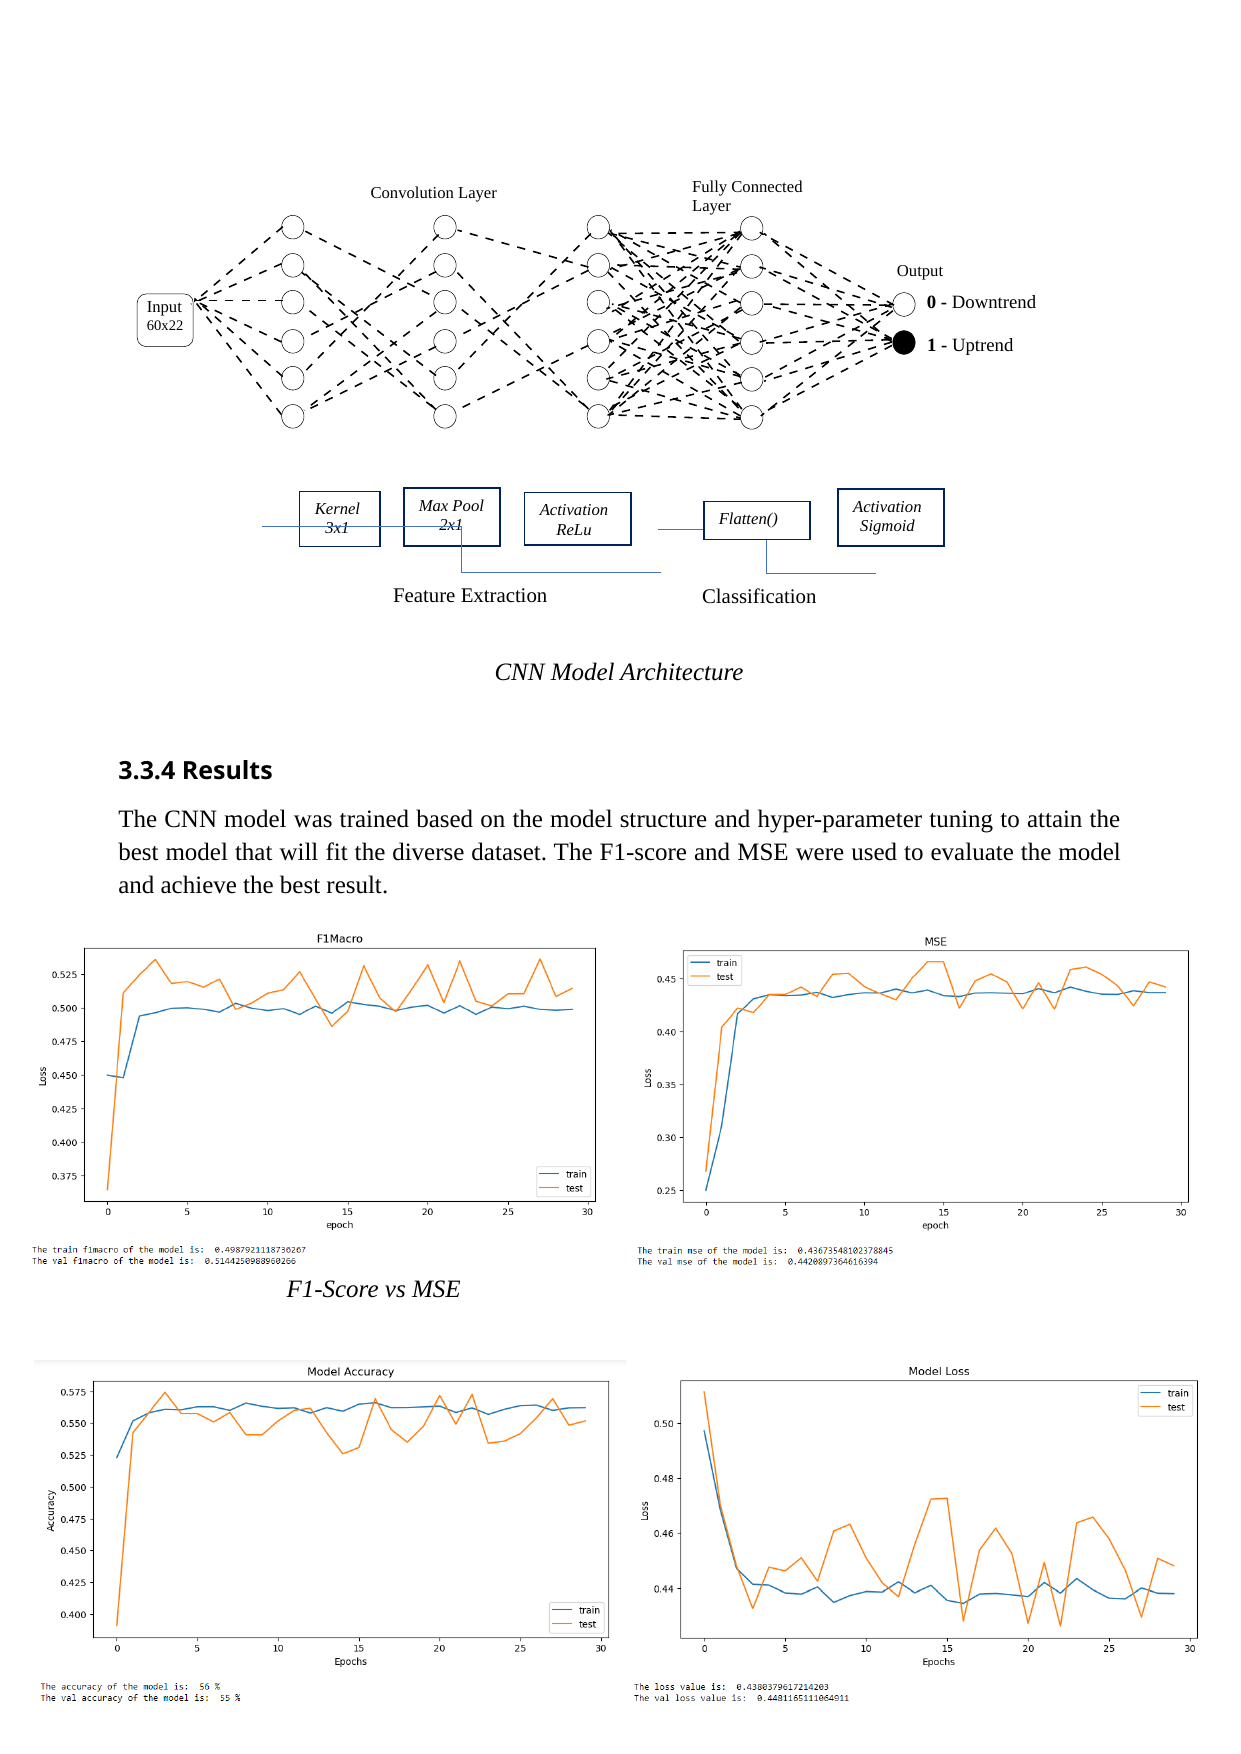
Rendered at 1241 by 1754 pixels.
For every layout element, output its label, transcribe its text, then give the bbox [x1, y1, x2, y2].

text F1-Score vs MSE [118, 960, 1122, 1302]
text The CNN model was trained based on the model structure and hyper-parameter tuning to attain the best model that will fit the diverse dataset. The F1-score and MSE were used to evaluate the model and achieve the best result. [118, 804, 1122, 899]
text 3.3.4 Results [118, 753, 1122, 787]
text CNN Model Architecture [118, 657, 1122, 686]
